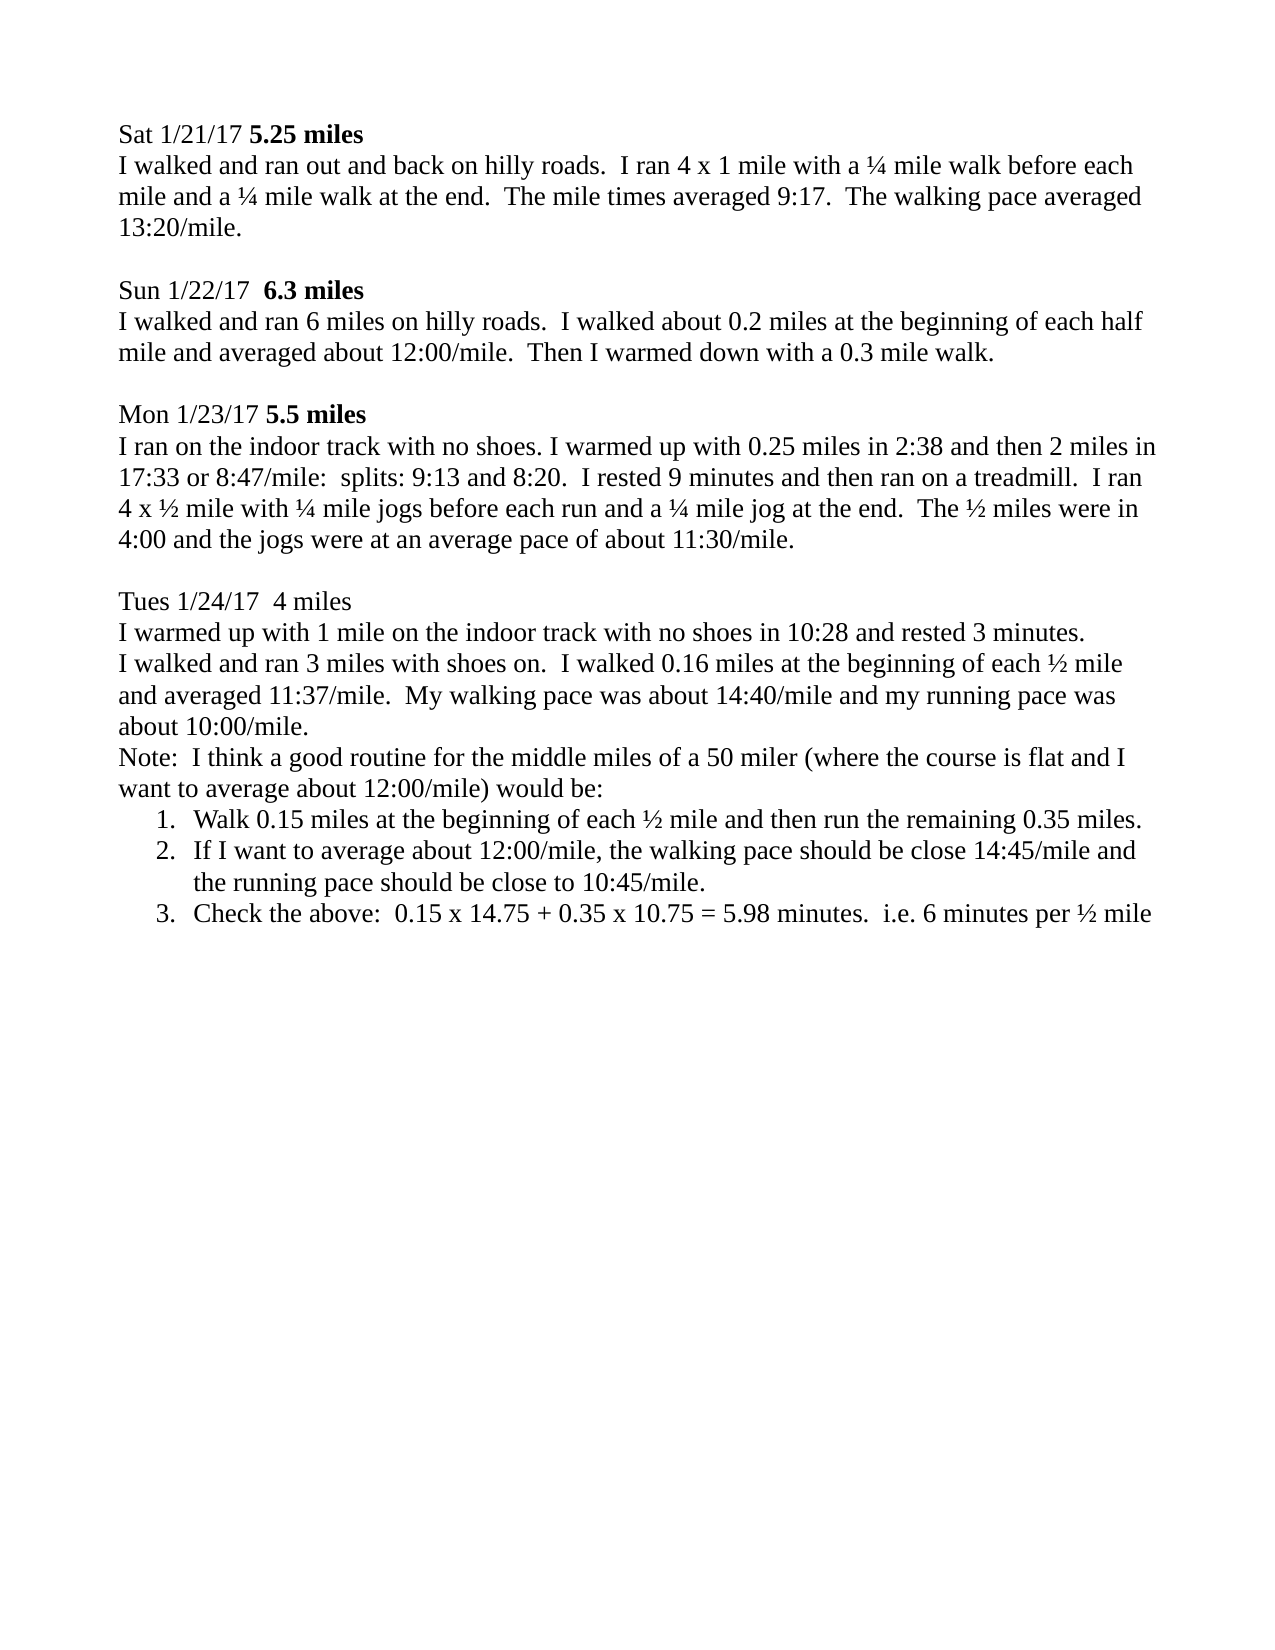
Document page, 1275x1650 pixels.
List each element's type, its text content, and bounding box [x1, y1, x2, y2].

text Note: I think a good routine for the middle miles of a 50 miler (where the course is flat and I want to average about 12:00/mile) would be: [118, 741, 1157, 803]
list If I want to average about 12:00/mile, the walking pace should be close 14:45/mile and the running pace should be close to 10:45/mile. [156, 834, 1157, 897]
text Sat 1/21/17 5.25 miles [118, 118, 1157, 149]
text Sun 1/22/17 6.3 miles [118, 274, 1157, 305]
list Walk 0.15 miles at the beginning of each ½ mile and then run the remaining 0.35 miles. [156, 803, 1157, 834]
text I ran on the indoor track with no shoes. I warmed up with 0.25 miles in 2:38 and then 2 miles in 17:33 or 8:47/mile: splits: 9:13 and 8:20. I rested 9 minutes and then ran on a treadmill. I ran 4 x ½ mile with ¼ mile jogs before each run and a ¼ mile jog at the end. The ½ miles were in 4:00 and the jogs were at an average pace of about 11:30/mile. [118, 429, 1157, 554]
text Tues 1/24/17 4 miles [118, 585, 1157, 616]
text I warmed up with 1 mile on the indoor track with no shoes in 10:28 and rested 3 minutes. [118, 616, 1157, 648]
text I walked and ran 6 miles on hilly roads. I walked about 0.2 miles at the beginning of each half mile and averaged about 12:00/mile. Then I warmed down with a 0.3 mile walk. [118, 305, 1157, 367]
text I walked and ran 3 miles with shoes on. I walked 0.16 miles at the beginning of each ½ mile and averaged 11:37/mile. My walking pace was about 14:40/mile and my running pace was about 10:00/mile. [118, 648, 1157, 741]
text I walked and ran out and back on hilly roads. I ran 4 x 1 mile with a ¼ mile walk before each mile and a ¼ mile walk at the end. The mile times averaged 9:17. The walking pace averaged 13:20/mile. [118, 149, 1157, 243]
list Check the above: 0.15 x 14.75 + 0.35 x 10.75 = 5.98 minutes. i.e. 6 minutes per ½ mile [156, 897, 1157, 928]
text Mon 1/23/17 5.5 miles [118, 398, 1157, 429]
